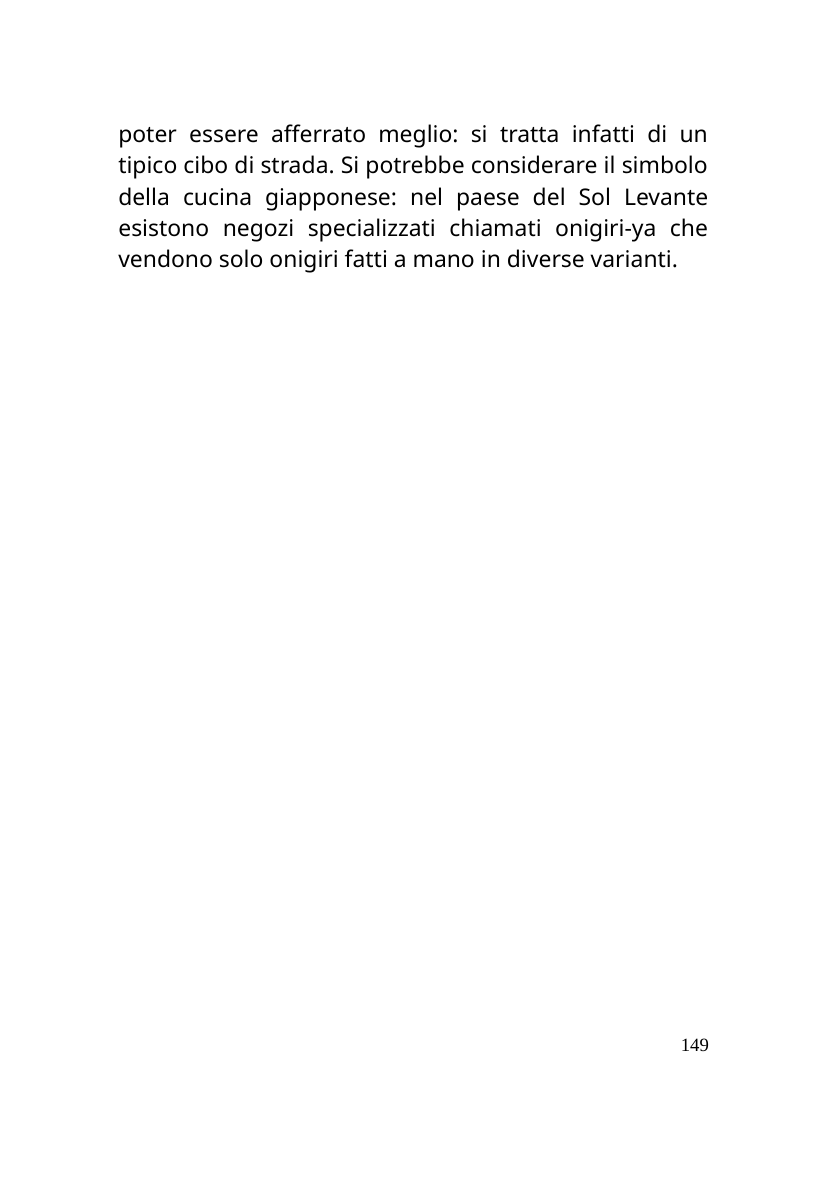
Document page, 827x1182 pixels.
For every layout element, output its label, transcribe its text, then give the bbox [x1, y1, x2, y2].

text poter essere afferrato meglio: si tratta infatti di un tipico cibo di strada. Si potrebbe considerare il simbolo della cucina giapponese: nel paese del Sol Levante esistono negozi specializzati chiamati onigiri-ya che vendono solo onigiri fatti a mano in diverse varianti. [118, 118, 709, 274]
